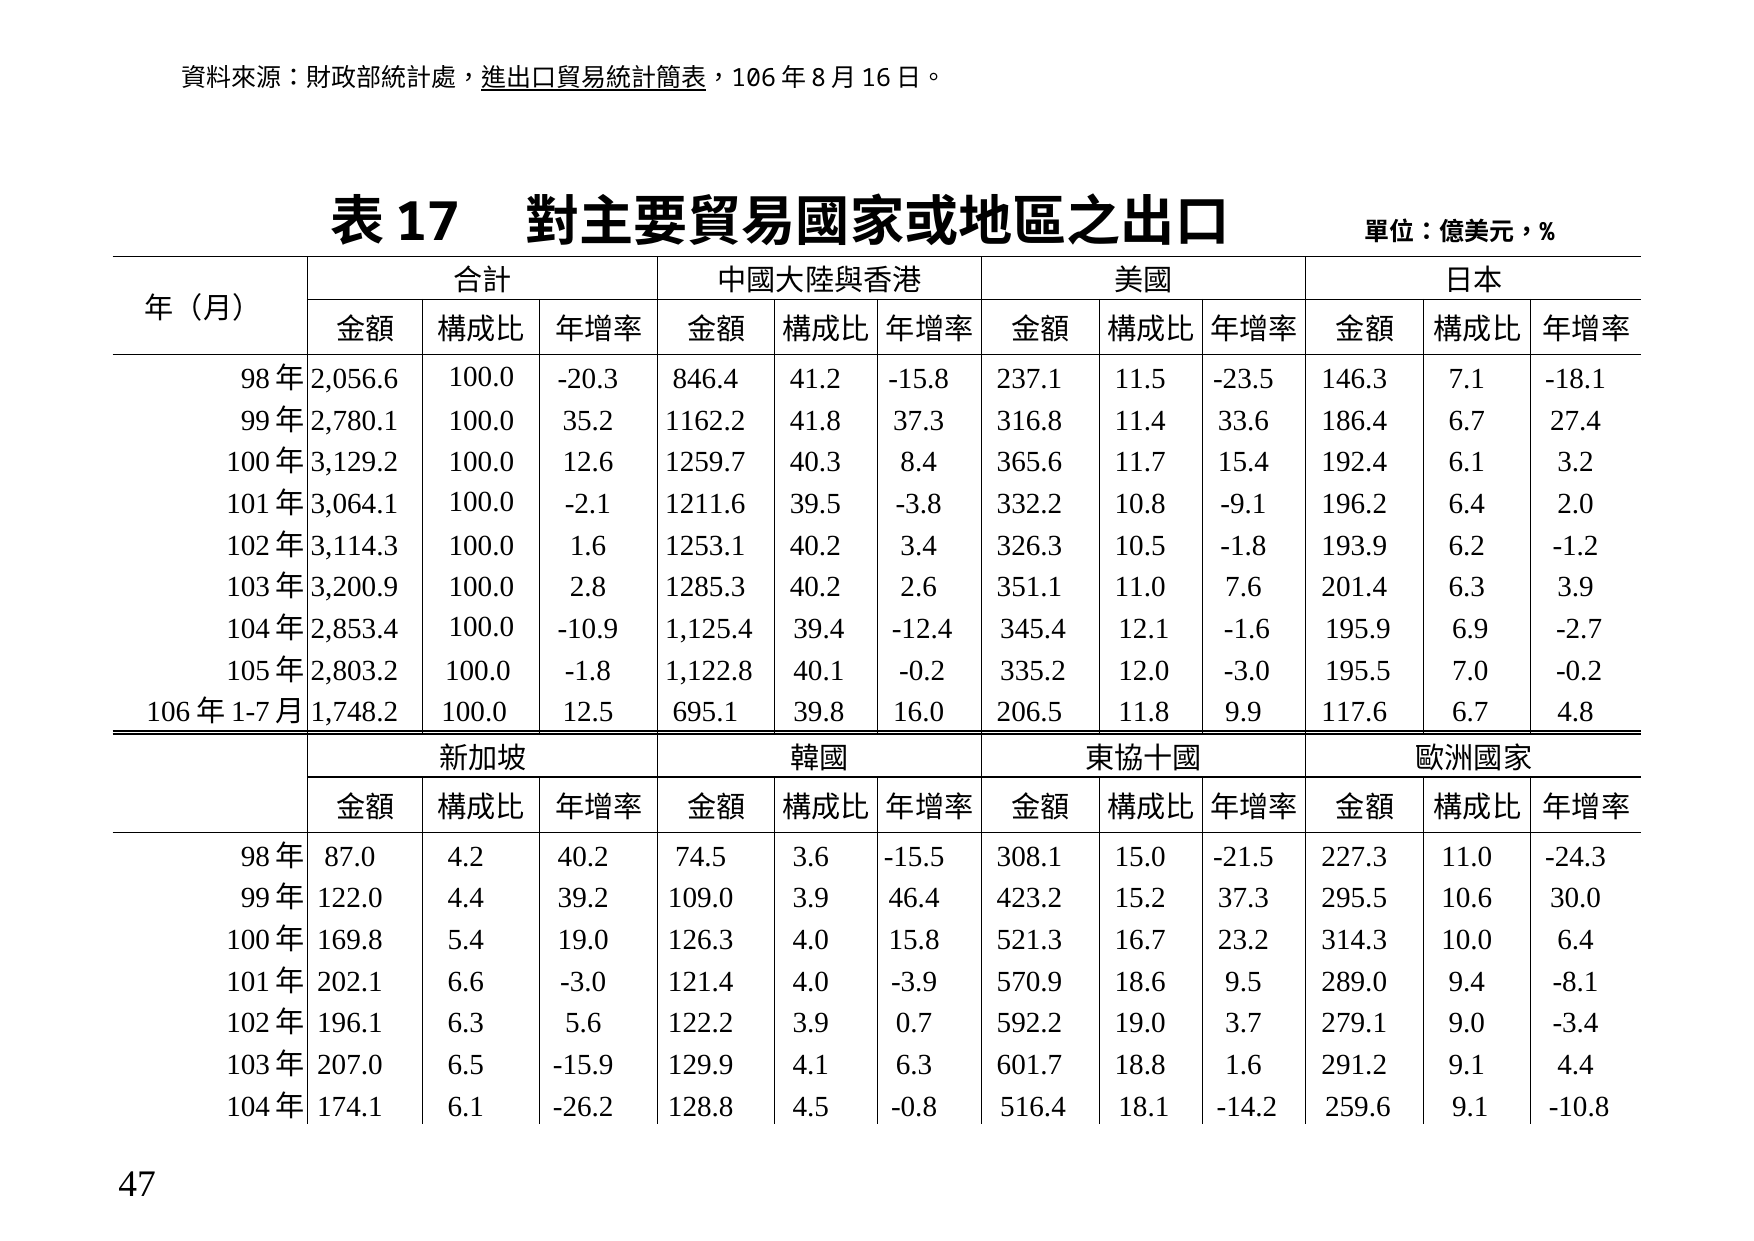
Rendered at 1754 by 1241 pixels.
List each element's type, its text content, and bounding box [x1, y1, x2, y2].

table_cell 4.1 [775, 1041, 877, 1083]
text 資料來源：財政部統計處，進出口貿易統計簡表，106年8月16日。 [181, 24, 1636, 102]
table_cell 100.0 [423, 689, 539, 730]
table_cell 10.6 [1424, 874, 1530, 916]
table_cell 構成比 [1100, 778, 1202, 832]
table_cell 6.7 [1424, 689, 1530, 730]
table_cell 9.1 [1424, 1041, 1530, 1083]
table_cell 11.4 [1100, 397, 1202, 438]
table_cell 11.5 [1100, 355, 1202, 397]
table_cell 12.1 [1100, 605, 1202, 647]
table_cell 9.0 [1424, 999, 1530, 1041]
table_cell -3.4 [1531, 999, 1641, 1041]
table_cell 122.2 [658, 999, 774, 1041]
table_cell 109.0 [658, 874, 774, 916]
table_cell 5.6 [540, 999, 657, 1041]
table_cell 11.8 [1100, 689, 1202, 730]
table_cell 126.3 [658, 916, 774, 958]
table_cell 9.4 [1424, 958, 1530, 999]
table_cell 40.2 [540, 833, 657, 874]
table_cell -24.3 [1531, 833, 1641, 874]
table_cell 金額 [308, 300, 422, 354]
table_cell -26.2 [540, 1083, 657, 1124]
table_cell 570.9 [982, 958, 1099, 999]
table_header 日本 [1306, 257, 1641, 299]
table_cell 4.2 [423, 833, 539, 874]
table_cell 年增率 [1531, 300, 1641, 354]
table_cell 41.2 [775, 355, 877, 397]
table_cell 11.0 [1424, 833, 1530, 874]
table_cell 3.9 [775, 874, 877, 916]
table_cell 12.0 [1100, 647, 1202, 688]
table_cell 構成比 [775, 300, 877, 354]
table_cell 構成比 [1100, 300, 1202, 354]
table_cell 7.0 [1424, 647, 1530, 688]
table_cell -2.1 [540, 480, 657, 522]
table_cell 521.3 [982, 916, 1099, 958]
table_cell 6.4 [1531, 916, 1641, 958]
table_cell 6.9 [1424, 605, 1530, 647]
table_cell 206.5 [982, 689, 1099, 730]
table_cell 4.4 [423, 874, 539, 916]
table_cell 103年 [113, 564, 307, 605]
table_cell 金額 [982, 300, 1099, 354]
table_cell 6.3 [1424, 564, 1530, 605]
table_cell 193.9 [1306, 522, 1423, 563]
table_cell 98年 [113, 355, 307, 397]
table_cell 金額 [982, 778, 1099, 832]
table_cell 98年 [113, 833, 307, 874]
table_cell 207.0 [308, 1041, 422, 1083]
table_cell 年增率 [878, 778, 981, 832]
table_cell 新加坡 [308, 735, 657, 776]
table_cell 37.3 [878, 397, 981, 438]
table_cell -1.8 [1203, 522, 1305, 563]
table_cell 316.8 [982, 397, 1099, 438]
table_cell 3,129.2 [308, 439, 422, 480]
table_cell 年增率 [540, 300, 657, 354]
table_cell 202.1 [308, 958, 422, 999]
table_cell -10.8 [1531, 1083, 1641, 1124]
table_cell 6.3 [423, 999, 539, 1041]
table_cell 196.2 [1306, 480, 1423, 522]
table_cell 146.3 [1306, 355, 1423, 397]
table_cell 15.0 [1100, 833, 1202, 874]
table_cell 23.2 [1203, 916, 1305, 958]
table_cell 27.4 [1531, 397, 1641, 438]
table_cell 102年 [113, 522, 307, 563]
table_cell 105年 [113, 647, 307, 688]
table_cell 15.2 [1100, 874, 1202, 916]
table_cell -23.5 [1203, 355, 1305, 397]
table_cell -1.2 [1531, 522, 1641, 563]
table_cell -0.8 [878, 1083, 981, 1124]
table_cell -0.2 [1531, 647, 1641, 688]
table_cell 1259.7 [658, 439, 774, 480]
table_cell 6.3 [878, 1041, 981, 1083]
table_cell 7.6 [1203, 564, 1305, 605]
table_cell 4.0 [775, 916, 877, 958]
table_cell 100年 [113, 439, 307, 480]
table_cell 構成比 [1424, 778, 1530, 832]
table_cell -12.4 [878, 605, 981, 647]
table_cell 345.4 [982, 605, 1099, 647]
table_cell 33.6 [1203, 397, 1305, 438]
table_cell 314.3 [1306, 916, 1423, 958]
table_cell 12.5 [540, 689, 657, 730]
table_cell 100.0 [423, 647, 539, 688]
table_cell 186.4 [1306, 397, 1423, 438]
table_cell 40.3 [775, 439, 877, 480]
table_cell 1,748.2 [308, 689, 422, 730]
table_cell 5.4 [423, 916, 539, 958]
table_cell 18.8 [1100, 1041, 1202, 1083]
table_cell 40.2 [775, 564, 877, 605]
table_header 美國 [982, 257, 1305, 299]
table_cell 87.0 [308, 833, 422, 874]
table_cell 201.4 [1306, 564, 1423, 605]
table_cell 18.1 [1100, 1083, 1202, 1124]
table_cell 237.1 [982, 355, 1099, 397]
table_cell 295.5 [1306, 874, 1423, 916]
table_cell 16.7 [1100, 916, 1202, 958]
table_cell 18.6 [1100, 958, 1202, 999]
table_cell 1162.2 [658, 397, 774, 438]
table_cell 37.3 [1203, 874, 1305, 916]
table_cell 2.0 [1531, 480, 1641, 522]
table_cell 6.1 [1424, 439, 1530, 480]
table_cell 1253.1 [658, 522, 774, 563]
table_cell 19.0 [1100, 999, 1202, 1041]
table_cell -8.1 [1531, 958, 1641, 999]
table_cell 100.0 [423, 397, 539, 438]
table_cell -15.9 [540, 1041, 657, 1083]
table_cell 192.4 [1306, 439, 1423, 480]
table_cell 101年 [113, 958, 307, 999]
table_cell 102年 [113, 999, 307, 1041]
table_cell 1.6 [540, 522, 657, 563]
table_cell 4.5 [775, 1083, 877, 1124]
table_cell 100.0 [423, 605, 539, 647]
table_cell 金額 [658, 778, 774, 832]
table_cell 601.7 [982, 1041, 1099, 1083]
table_cell 韓國 [658, 735, 981, 776]
table_cell 1,125.4 [658, 605, 774, 647]
table_cell 9.9 [1203, 689, 1305, 730]
table_cell 3.2 [1531, 439, 1641, 480]
table_cell 15.4 [1203, 439, 1305, 480]
table_cell 1211.6 [658, 480, 774, 522]
table_cell 117.6 [1306, 689, 1423, 730]
table_cell 構成比 [775, 778, 877, 832]
table_cell -3.9 [878, 958, 981, 999]
table_cell 12.6 [540, 439, 657, 480]
table_cell 10.8 [1100, 480, 1202, 522]
table_cell 592.2 [982, 999, 1099, 1041]
table_cell 39.2 [540, 874, 657, 916]
table_cell 構成比 [423, 300, 539, 354]
table_header 合計 [308, 257, 657, 299]
table_cell 年增率 [1203, 300, 1305, 354]
table_header 中國大陸與香港 [658, 257, 981, 299]
table_cell -10.9 [540, 605, 657, 647]
table_cell 2,056.6 [308, 355, 422, 397]
table_cell 3.4 [878, 522, 981, 563]
table_cell 4.0 [775, 958, 877, 999]
table_cell 3,064.1 [308, 480, 422, 522]
table_cell -15.5 [878, 833, 981, 874]
table_cell 4.4 [1531, 1041, 1641, 1083]
table_cell 100.0 [423, 564, 539, 605]
table_cell 15.8 [878, 916, 981, 958]
table_cell 東協十國 [982, 735, 1305, 776]
table_cell 846.4 [658, 355, 774, 397]
table_cell 金額 [1306, 300, 1423, 354]
table_cell 19.0 [540, 916, 657, 958]
table_cell -20.3 [540, 355, 657, 397]
table_cell -3.0 [540, 958, 657, 999]
table_cell 歐洲國家 [1306, 735, 1641, 776]
table_cell 227.3 [1306, 833, 1423, 874]
table_cell 年增率 [540, 778, 657, 832]
table_cell 1285.3 [658, 564, 774, 605]
table_cell -9.1 [1203, 480, 1305, 522]
table_cell 99年 [113, 397, 307, 438]
table_cell 332.2 [982, 480, 1099, 522]
table_cell 40.2 [775, 522, 877, 563]
subtitle 表17 對主要貿易國家或地區之出口 單位：億美元，% [118, 177, 1636, 256]
table_cell 39.4 [775, 605, 877, 647]
table_cell 695.1 [658, 689, 774, 730]
table_cell 年增率 [878, 300, 981, 354]
table_cell 40.1 [775, 647, 877, 688]
table_cell 11.0 [1100, 564, 1202, 605]
table_cell -2.7 [1531, 605, 1641, 647]
table_cell 106年1-7月 [113, 689, 307, 730]
table_cell 11.7 [1100, 439, 1202, 480]
table_cell 365.6 [982, 439, 1099, 480]
table_cell 516.4 [982, 1083, 1099, 1124]
table_cell 195.5 [1306, 647, 1423, 688]
table_cell 10.5 [1100, 522, 1202, 563]
table_cell 103年 [113, 1041, 307, 1083]
table_cell 3.9 [775, 999, 877, 1041]
table_cell 39.8 [775, 689, 877, 730]
table_cell -0.2 [878, 647, 981, 688]
table_cell 101年 [113, 480, 307, 522]
table_cell 39.5 [775, 480, 877, 522]
table_cell 6.1 [423, 1083, 539, 1124]
table_cell 100.0 [423, 355, 539, 397]
table_cell 構成比 [1424, 300, 1530, 354]
table_cell 1.6 [1203, 1041, 1305, 1083]
table_cell 金額 [308, 778, 422, 832]
table_cell -1.8 [540, 647, 657, 688]
table_cell 100年 [113, 916, 307, 958]
table_cell 335.2 [982, 647, 1099, 688]
table_cell 195.9 [1306, 605, 1423, 647]
table_cell 6.2 [1424, 522, 1530, 563]
table_cell 291.2 [1306, 1041, 1423, 1083]
table_cell -3.8 [878, 480, 981, 522]
table_cell 2,853.4 [308, 605, 422, 647]
table_cell 289.0 [1306, 958, 1423, 999]
table_cell -18.1 [1531, 355, 1641, 397]
table_cell 46.4 [878, 874, 981, 916]
table_cell 196.1 [308, 999, 422, 1041]
table_cell -14.2 [1203, 1083, 1305, 1124]
table_cell 259.6 [1306, 1083, 1423, 1124]
table_cell 174.1 [308, 1083, 422, 1124]
table_cell 9.5 [1203, 958, 1305, 999]
table_cell 99年 [113, 874, 307, 916]
table_cell 104年 [113, 1083, 307, 1124]
table_cell 169.8 [308, 916, 422, 958]
table_cell 年增率 [1203, 778, 1305, 832]
table_cell 129.9 [658, 1041, 774, 1083]
table_cell 3,114.3 [308, 522, 422, 563]
table_cell 3.7 [1203, 999, 1305, 1041]
table_cell [113, 776, 307, 832]
table_cell -21.5 [1203, 833, 1305, 874]
table_cell 121.4 [658, 958, 774, 999]
table_cell 100.0 [423, 522, 539, 563]
table_cell 100.0 [423, 439, 539, 480]
table_cell 金額 [658, 300, 774, 354]
table_cell 3.6 [775, 833, 877, 874]
table_cell 3.9 [1531, 564, 1641, 605]
table_cell 74.5 [658, 833, 774, 874]
table_cell [113, 735, 307, 776]
table_cell 6.4 [1424, 480, 1530, 522]
table_cell 1,122.8 [658, 647, 774, 688]
table_cell 16.0 [878, 689, 981, 730]
table_cell 2,803.2 [308, 647, 422, 688]
table_cell 年增率 [1531, 778, 1641, 832]
table_cell -15.8 [878, 355, 981, 397]
table_cell 4.8 [1531, 689, 1641, 730]
table_cell 351.1 [982, 564, 1099, 605]
table_cell 100.0 [423, 480, 539, 522]
table_cell 423.2 [982, 874, 1099, 916]
table_cell 金額 [1306, 778, 1423, 832]
table_cell 8.4 [878, 439, 981, 480]
table_cell 構成比 [423, 778, 539, 832]
table_cell 2.6 [878, 564, 981, 605]
table_cell 9.1 [1424, 1083, 1530, 1124]
table_cell 6.7 [1424, 397, 1530, 438]
table_cell 2.8 [540, 564, 657, 605]
table_cell 279.1 [1306, 999, 1423, 1041]
table_cell 3,200.9 [308, 564, 422, 605]
table_cell 122.0 [308, 874, 422, 916]
table_cell 2,780.1 [308, 397, 422, 438]
table_cell 41.8 [775, 397, 877, 438]
table_cell 308.1 [982, 833, 1099, 874]
table_cell 0.7 [878, 999, 981, 1041]
table_cell 10.0 [1424, 916, 1530, 958]
table_cell -3.0 [1203, 647, 1305, 688]
table_cell 104年 [113, 605, 307, 647]
table_cell 35.2 [540, 397, 657, 438]
table_cell 6.5 [423, 1041, 539, 1083]
table_cell 30.0 [1531, 874, 1641, 916]
table_cell 128.8 [658, 1083, 774, 1124]
table_cell 6.6 [423, 958, 539, 999]
table_cell -1.6 [1203, 605, 1305, 647]
table_cell 326.3 [982, 522, 1099, 563]
table_header 年（月） [113, 257, 307, 354]
table_cell 7.1 [1424, 355, 1530, 397]
